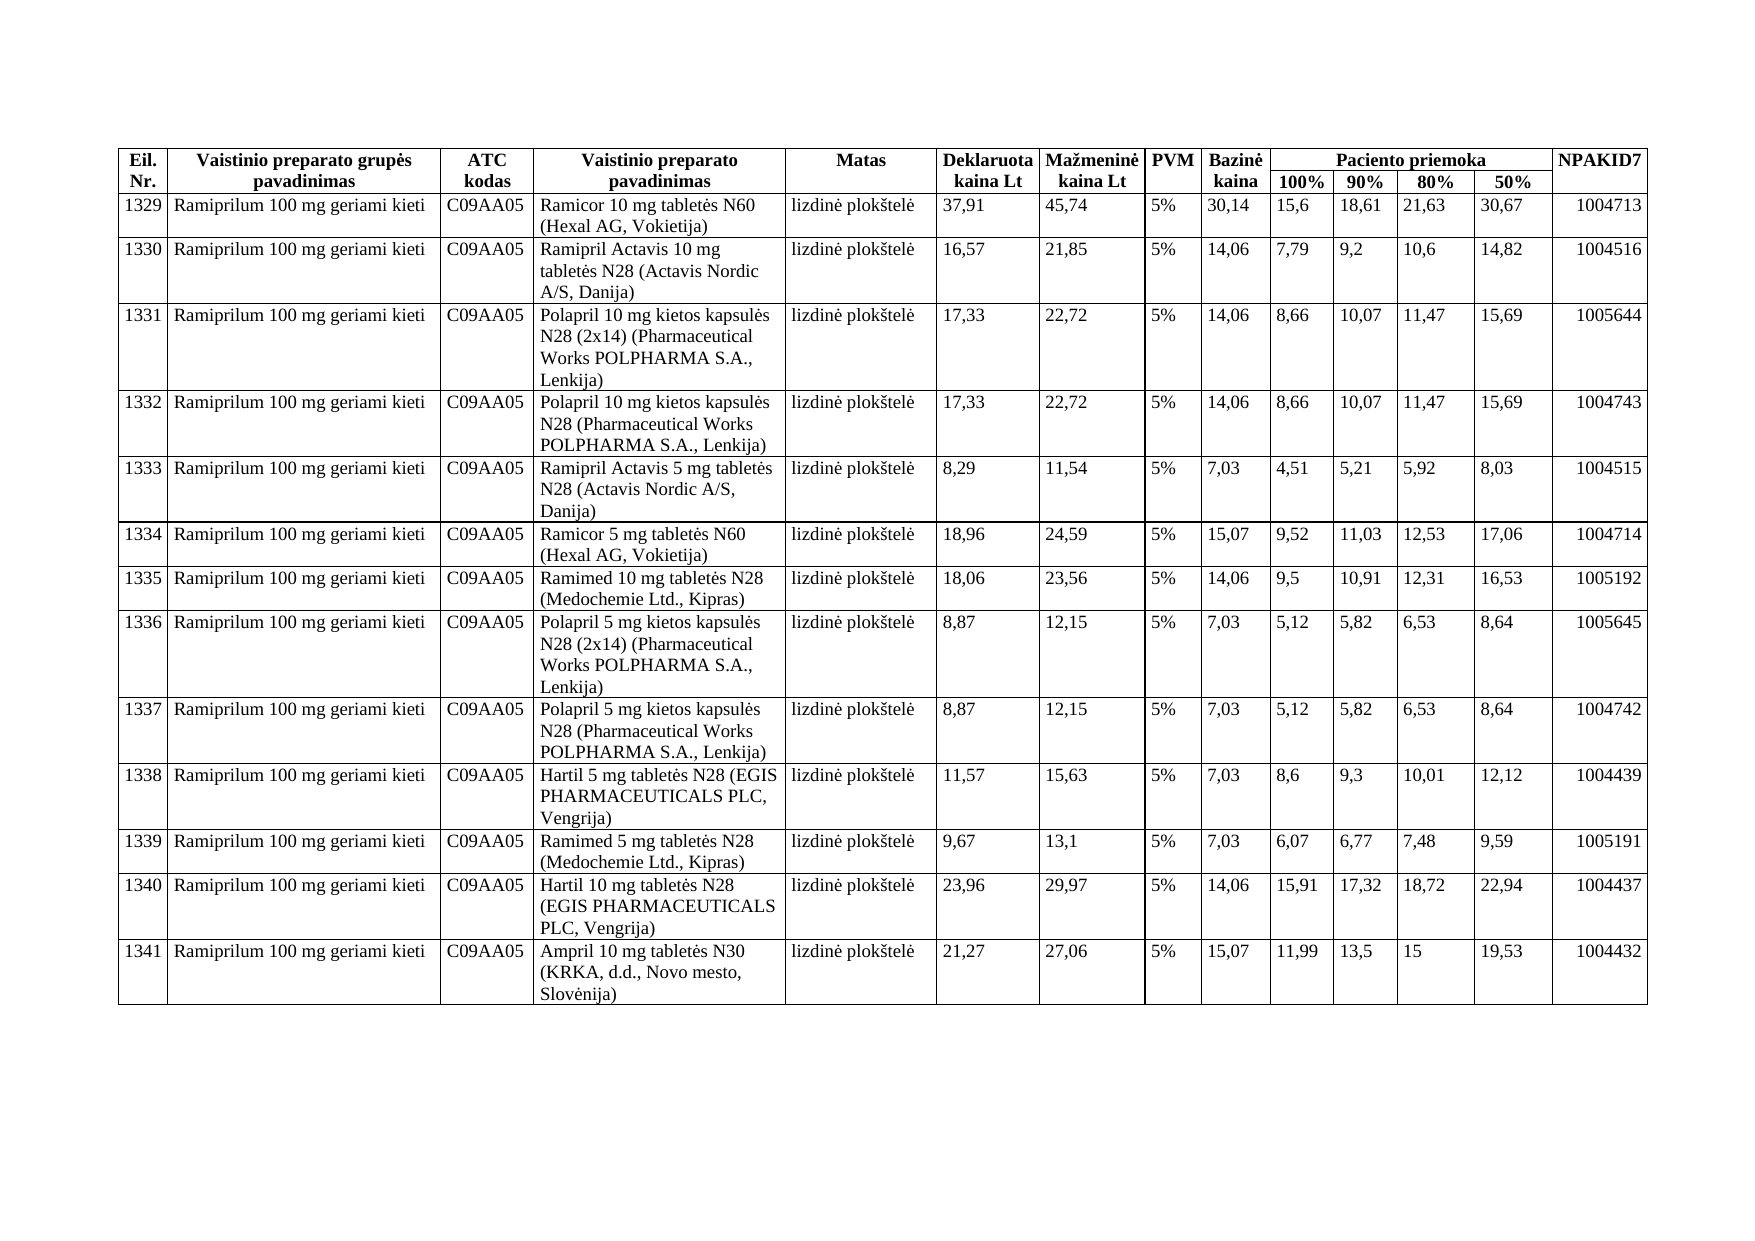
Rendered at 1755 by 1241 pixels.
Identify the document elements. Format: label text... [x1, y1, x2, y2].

table_cell 13,5 [1334, 940, 1397, 1004]
table_cell Ramiprilum 100 mg geriami kieti [168, 698, 440, 763]
table_cell 9,5 [1271, 567, 1333, 610]
table_cell 18,96 [937, 523, 1039, 566]
table_cell Hartil 10 mg tabletės N28 (EGIS PHARMACEUTICALS PLC, Vengrija) [534, 874, 785, 938]
table_cell 5% [1146, 304, 1201, 390]
table_cell 16,57 [937, 238, 1039, 303]
table_cell 23,96 [937, 874, 1039, 938]
table_cell 7,03 [1202, 698, 1270, 763]
table_cell 5% [1146, 830, 1201, 873]
table_cell 15 [1398, 940, 1474, 1004]
table_cell lizdinė plokštelė [786, 611, 936, 697]
table_cell 29,97 [1040, 874, 1144, 938]
table_cell 11,03 [1334, 523, 1397, 566]
table_cell Ramiprilum 100 mg geriami kieti [168, 940, 440, 1004]
table_cell C09AA05 [441, 194, 533, 237]
table_cell Ramicor 5 mg tabletės N60 (Hexal AG, Vokietija) [534, 523, 785, 566]
table_cell 1338 [119, 764, 167, 828]
table_cell Ramiprilum 100 mg geriami kieti [168, 830, 440, 873]
table_cell 14,06 [1202, 304, 1270, 390]
table_cell 5,21 [1334, 457, 1397, 521]
table_cell 1333 [119, 457, 167, 521]
table_cell 15,63 [1040, 764, 1144, 828]
table_cell 8,03 [1475, 457, 1552, 521]
table_cell 5% [1146, 940, 1201, 1004]
table_cell 1005192 [1553, 567, 1647, 610]
table_cell C09AA05 [441, 567, 533, 610]
table_cell 1004714 [1553, 523, 1647, 566]
table_cell 100% [1271, 171, 1333, 193]
table_cell lizdinė plokštelė [786, 940, 936, 1004]
table_cell 15,91 [1271, 874, 1333, 938]
table_cell 11,54 [1040, 457, 1144, 521]
table_cell 7,03 [1202, 611, 1270, 697]
table_cell 1340 [119, 874, 167, 938]
table_cell Ramipril Actavis 10 mg tabletės N28 (Actavis Nordic A/S, Danija) [534, 238, 785, 303]
table_header Deklaruota kaina Lt [937, 149, 1039, 193]
table_cell Polapril 10 mg kietos kapsulės N28 (Pharmaceutical Works POLPHARMA S.A., Lenkija) [534, 391, 785, 456]
table_cell 6,53 [1398, 698, 1474, 763]
table_cell Ramiprilum 100 mg geriami kieti [168, 523, 440, 566]
table_cell Ramiprilum 100 mg geriami kieti [168, 238, 440, 303]
table_cell 5,12 [1271, 611, 1333, 697]
table_cell 13,1 [1040, 830, 1144, 873]
table_cell 7,48 [1398, 830, 1474, 873]
table_cell 1004743 [1553, 391, 1647, 456]
table_cell Ramiprilum 100 mg geriami kieti [168, 611, 440, 697]
table_cell lizdinė plokštelė [786, 764, 936, 828]
table_cell 50% [1475, 171, 1552, 193]
table_header Matas [786, 149, 936, 193]
table_cell 1005644 [1553, 304, 1647, 390]
table_cell 22,72 [1040, 391, 1144, 456]
table_cell 11,47 [1398, 304, 1474, 390]
table_cell 5% [1146, 194, 1201, 237]
table_cell 8,66 [1271, 391, 1333, 456]
table_cell 5,82 [1334, 611, 1397, 697]
table_cell lizdinė plokštelė [786, 238, 936, 303]
table_cell Ramicor 10 mg tabletės N60 (Hexal AG, Vokietija) [534, 194, 785, 237]
table_cell 8,6 [1271, 764, 1333, 828]
table_cell 1005645 [1553, 611, 1647, 697]
table_cell 12,12 [1475, 764, 1552, 828]
table_cell Ramimed 10 mg tabletės N28 (Medochemie Ltd., Kipras) [534, 567, 785, 610]
table_cell 5% [1146, 238, 1201, 303]
table_cell lizdinė plokštelė [786, 567, 936, 610]
table_cell 12,15 [1040, 698, 1144, 763]
table_cell lizdinė plokštelė [786, 391, 936, 456]
table_cell 21,63 [1398, 194, 1474, 237]
table_header NPAKID7 [1553, 149, 1647, 193]
table_cell 7,79 [1271, 238, 1333, 303]
table_cell 1004713 [1553, 194, 1647, 237]
table_cell 7,03 [1202, 457, 1270, 521]
table_header Bazinė kaina Lt [1202, 149, 1270, 193]
table_cell 5% [1146, 457, 1201, 521]
table_cell 5% [1146, 764, 1201, 828]
table_cell 1329 [119, 194, 167, 237]
table_cell 7,03 [1202, 830, 1270, 873]
table_cell 18,61 [1334, 194, 1397, 237]
table_cell 18,72 [1398, 874, 1474, 938]
table_cell 27,06 [1040, 940, 1144, 1004]
table_cell 15,07 [1202, 940, 1270, 1004]
table_cell Ramiprilum 100 mg geriami kieti [168, 567, 440, 610]
table_cell Ampril 10 mg tabletės N30 (KRKA, d.d., Novo mesto, Slovėnija) [534, 940, 785, 1004]
table_cell 8,64 [1475, 698, 1552, 763]
table_cell 1335 [119, 567, 167, 610]
table_cell 1004742 [1553, 698, 1647, 763]
table_header Vaistinio preparato pavadinimas [534, 149, 785, 193]
table_cell 5% [1146, 874, 1201, 938]
table_cell lizdinė plokštelė [786, 457, 936, 521]
table_cell 15,69 [1475, 391, 1552, 456]
table_cell 6,53 [1398, 611, 1474, 697]
table_cell 1341 [119, 940, 167, 1004]
table_cell C09AA05 [441, 830, 533, 873]
table_cell Ramiprilum 100 mg geriami kieti [168, 764, 440, 828]
table_cell 14,06 [1202, 391, 1270, 456]
table_cell lizdinė plokštelė [786, 304, 936, 390]
table_cell 14,82 [1475, 238, 1552, 303]
table_cell 1334 [119, 523, 167, 566]
table_cell C09AA05 [441, 611, 533, 697]
table_cell 5,82 [1334, 698, 1397, 763]
table_cell 4,51 [1271, 457, 1333, 521]
table_cell Ramipril Actavis 5 mg tabletės N28 (Actavis Nordic A/S, Danija) [534, 457, 785, 521]
table_cell 22,72 [1040, 304, 1144, 390]
table_cell 30,67 [1475, 194, 1552, 237]
table_cell 5% [1146, 523, 1201, 566]
table_cell 1339 [119, 830, 167, 873]
table_cell 5% [1146, 567, 1201, 610]
table_cell 1004439 [1553, 764, 1647, 828]
table_cell 5,92 [1398, 457, 1474, 521]
table_cell 15,07 [1202, 523, 1270, 566]
table_cell 10,01 [1398, 764, 1474, 828]
table_cell 9,59 [1475, 830, 1552, 873]
table_cell 1004515 [1553, 457, 1647, 521]
table_cell 24,59 [1040, 523, 1144, 566]
table_cell 10,6 [1398, 238, 1474, 303]
table_cell 12,15 [1040, 611, 1144, 697]
table_header Vaistinio preparato grupės pavadinimas [168, 149, 440, 193]
table_cell 8,64 [1475, 611, 1552, 697]
table_cell 8,66 [1271, 304, 1333, 390]
table_cell 7,03 [1202, 764, 1270, 828]
table_cell Ramiprilum 100 mg geriami kieti [168, 457, 440, 521]
table_cell Ramiprilum 100 mg geriami kieti [168, 874, 440, 938]
table_cell 14,06 [1202, 238, 1270, 303]
table_header Paciento priemoka [1271, 149, 1552, 170]
table_cell 17,32 [1334, 874, 1397, 938]
table_header Eil. Nr. [119, 149, 167, 193]
table_cell 16,53 [1475, 567, 1552, 610]
table_cell 11,57 [937, 764, 1039, 828]
table_cell Ramimed 5 mg tabletės N28 (Medochemie Ltd., Kipras) [534, 830, 785, 873]
table_cell 18,06 [937, 567, 1039, 610]
table_cell 5,12 [1271, 698, 1333, 763]
table_cell lizdinė plokštelė [786, 830, 936, 873]
table_cell 9,67 [937, 830, 1039, 873]
table_cell C09AA05 [441, 523, 533, 566]
table_cell C09AA05 [441, 391, 533, 456]
table_cell 1337 [119, 698, 167, 763]
table_cell 5% [1146, 391, 1201, 456]
table_cell 12,31 [1398, 567, 1474, 610]
table_cell 14,06 [1202, 874, 1270, 938]
table_cell 14,06 [1202, 567, 1270, 610]
table_cell 8,29 [937, 457, 1039, 521]
table_cell 6,77 [1334, 830, 1397, 873]
table_cell 11,99 [1271, 940, 1333, 1004]
table_cell C09AA05 [441, 698, 533, 763]
table_cell Hartil 5 mg tabletės N28 (EGIS PHARMACEUTICALS PLC, Vengrija) [534, 764, 785, 828]
table_cell 11,47 [1398, 391, 1474, 456]
table_cell 1004432 [1553, 940, 1647, 1004]
table_cell 5% [1146, 698, 1201, 763]
table_cell 10,07 [1334, 391, 1397, 456]
table_cell 10,91 [1334, 567, 1397, 610]
table_cell 30,14 [1202, 194, 1270, 237]
table_cell 1004516 [1553, 238, 1647, 303]
table_cell 90% [1334, 171, 1397, 193]
table_cell 15,6 [1271, 194, 1333, 237]
table_header Mažmeninė kaina Lt [1040, 149, 1144, 193]
table_cell 17,33 [937, 304, 1039, 390]
table_cell C09AA05 [441, 874, 533, 938]
table_cell 5% [1146, 611, 1201, 697]
table_cell 45,74 [1040, 194, 1144, 237]
table_cell 23,56 [1040, 567, 1144, 610]
table_cell C09AA05 [441, 457, 533, 521]
table_cell 8,87 [937, 611, 1039, 697]
table_cell 19,53 [1475, 940, 1552, 1004]
table_cell 15,69 [1475, 304, 1552, 390]
table_cell 1332 [119, 391, 167, 456]
table_cell 1004437 [1553, 874, 1647, 938]
table_cell 1331 [119, 304, 167, 390]
table_cell C09AA05 [441, 238, 533, 303]
table_cell C09AA05 [441, 940, 533, 1004]
table_cell C09AA05 [441, 304, 533, 390]
table_cell 10,07 [1334, 304, 1397, 390]
table_cell Ramiprilum 100 mg geriami kieti [168, 194, 440, 237]
table_cell Ramiprilum 100 mg geriami kieti [168, 391, 440, 456]
table_cell Ramiprilum 100 mg geriami kieti [168, 304, 440, 390]
table_cell Polapril 10 mg kietos kapsulės N28 (2x14) (Pharmaceutical Works POLPHARMA S.A., Lenkija) [534, 304, 785, 390]
table_cell 80% [1398, 171, 1474, 193]
table_cell 1005191 [1553, 830, 1647, 873]
table_cell 9,2 [1334, 238, 1397, 303]
table_header ATC kodas [441, 149, 533, 193]
table_cell 1330 [119, 238, 167, 303]
table_cell lizdinė plokštelė [786, 194, 936, 237]
table_cell 17,06 [1475, 523, 1552, 566]
table_cell 9,52 [1271, 523, 1333, 566]
table_cell lizdinė plokštelė [786, 523, 936, 566]
table_cell 6,07 [1271, 830, 1333, 873]
table_cell 8,87 [937, 698, 1039, 763]
table_cell lizdinė plokštelė [786, 698, 936, 763]
table_cell Polapril 5 mg kietos kapsulės N28 (Pharmaceutical Works POLPHARMA S.A., Lenkija) [534, 698, 785, 763]
table_cell 1336 [119, 611, 167, 697]
table_cell C09AA05 [441, 764, 533, 828]
table_header PVM [1146, 149, 1201, 193]
table_cell Polapril 5 mg kietos kapsulės N28 (2x14) (Pharmaceutical Works POLPHARMA S.A., Lenkija) [534, 611, 785, 697]
table_cell lizdinė plokštelė [786, 874, 936, 938]
table_cell 9,3 [1334, 764, 1397, 828]
table_cell 21,27 [937, 940, 1039, 1004]
table_cell 12,53 [1398, 523, 1474, 566]
table_cell 17,33 [937, 391, 1039, 456]
table_cell 37,91 [937, 194, 1039, 237]
table_cell 21,85 [1040, 238, 1144, 303]
table_cell 22,94 [1475, 874, 1552, 938]
